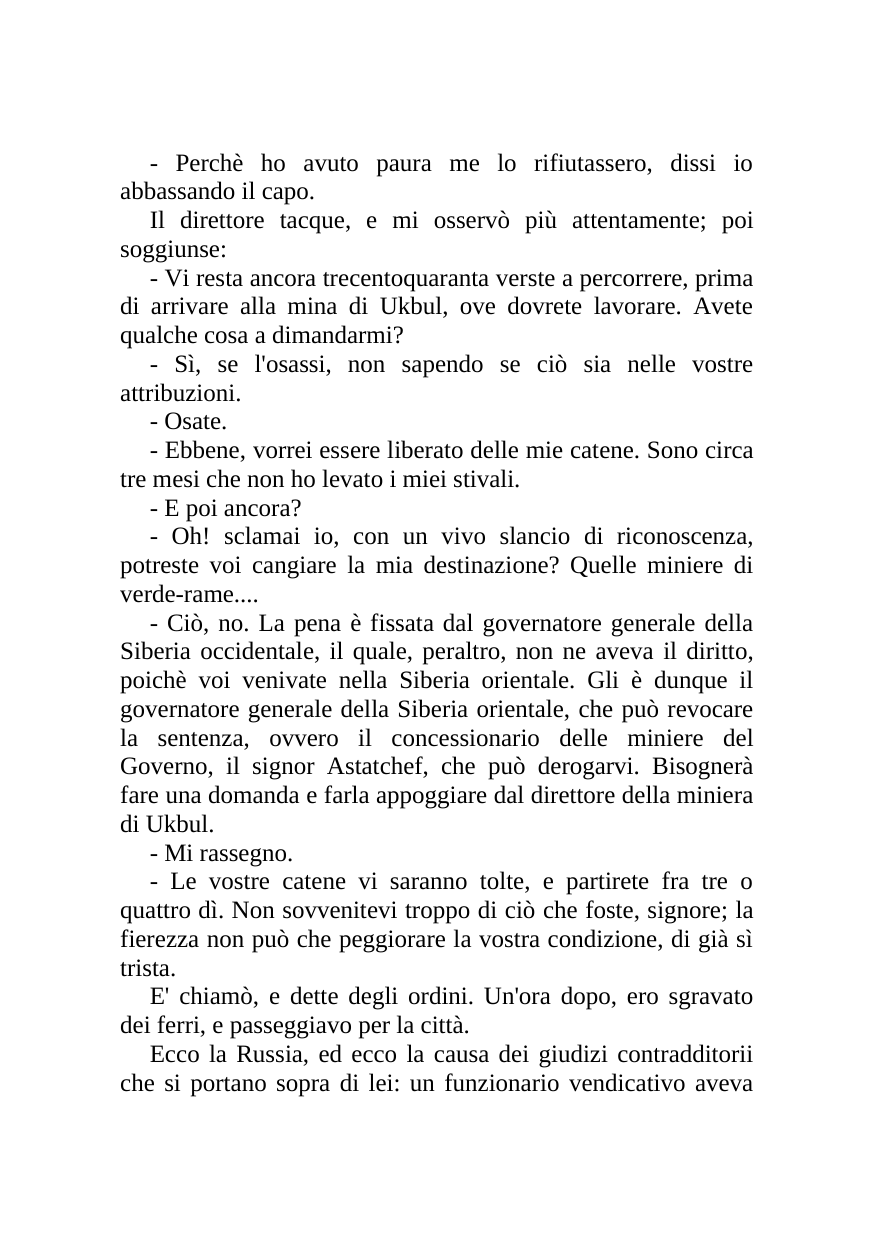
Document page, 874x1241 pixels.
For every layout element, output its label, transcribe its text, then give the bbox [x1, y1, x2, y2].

text E' chiamò, e dette degli ordini. Un'ora dopo, ero sgravato dei ferri, e passeggiavo per la città. [120, 981, 754, 1039]
text Ecco la Russia, ed ecco la causa dei giudizi contradditorii che si portano sopra di lei: un funzionario vendicativo aveva [120, 1039, 754, 1096]
text - Le vostre catene vi saranno tolte, e partirete fra tre o quattro dì. Non sovvenitevi troppo di ciò che foste, signore; la fierezza non può che peggiorare la vostra condizione, di già sì trista. [120, 866, 754, 981]
text - Mi rassegno. [120, 838, 754, 866]
text - Oh! sclamai io, con un vivo slancio di riconoscenza, potreste voi cangiare la mia destinazione? Quelle miniere di verde-rame.... [120, 521, 754, 608]
text - Perchè ho avuto paura me lo rifiutassero, dissi io abbassando il capo. [120, 148, 754, 205]
text - Vi resta ancora trecentoquaranta verste a percorrere, prima di arrivare alla mina di Ukbul, ove dovrete lavorare. Avete qualche cosa a dimandarmi? [120, 263, 754, 349]
text - Sì, se l'osassi, non sapendo se ciò sia nelle vostre attribuzioni. [120, 349, 754, 406]
text Il direttore tacque, e mi osservò più attentamente; poi soggiunse: [120, 205, 754, 263]
text - Ebbene, vorrei essere liberato delle mie catene. Sono circa tre mesi che non ho levato i miei stivali. [120, 435, 754, 493]
text - Ciò, no. La pena è fissata dal governatore generale della Siberia occidentale, il quale, peraltro, non ne aveva il diritto, poichè voi venivate nella Siberia orientale. Gli è dunque il governatore generale della Siberia orientale, che può revocare la sentenza, ovvero il concessionario delle miniere del Governo, il signor Astatchef, che può derogarvi. Bisognerà fare una domanda e farla appoggiare dal direttore della miniera di Ukbul. [120, 608, 754, 838]
text - E poi ancora? [120, 493, 754, 521]
text - Osate. [120, 406, 754, 435]
